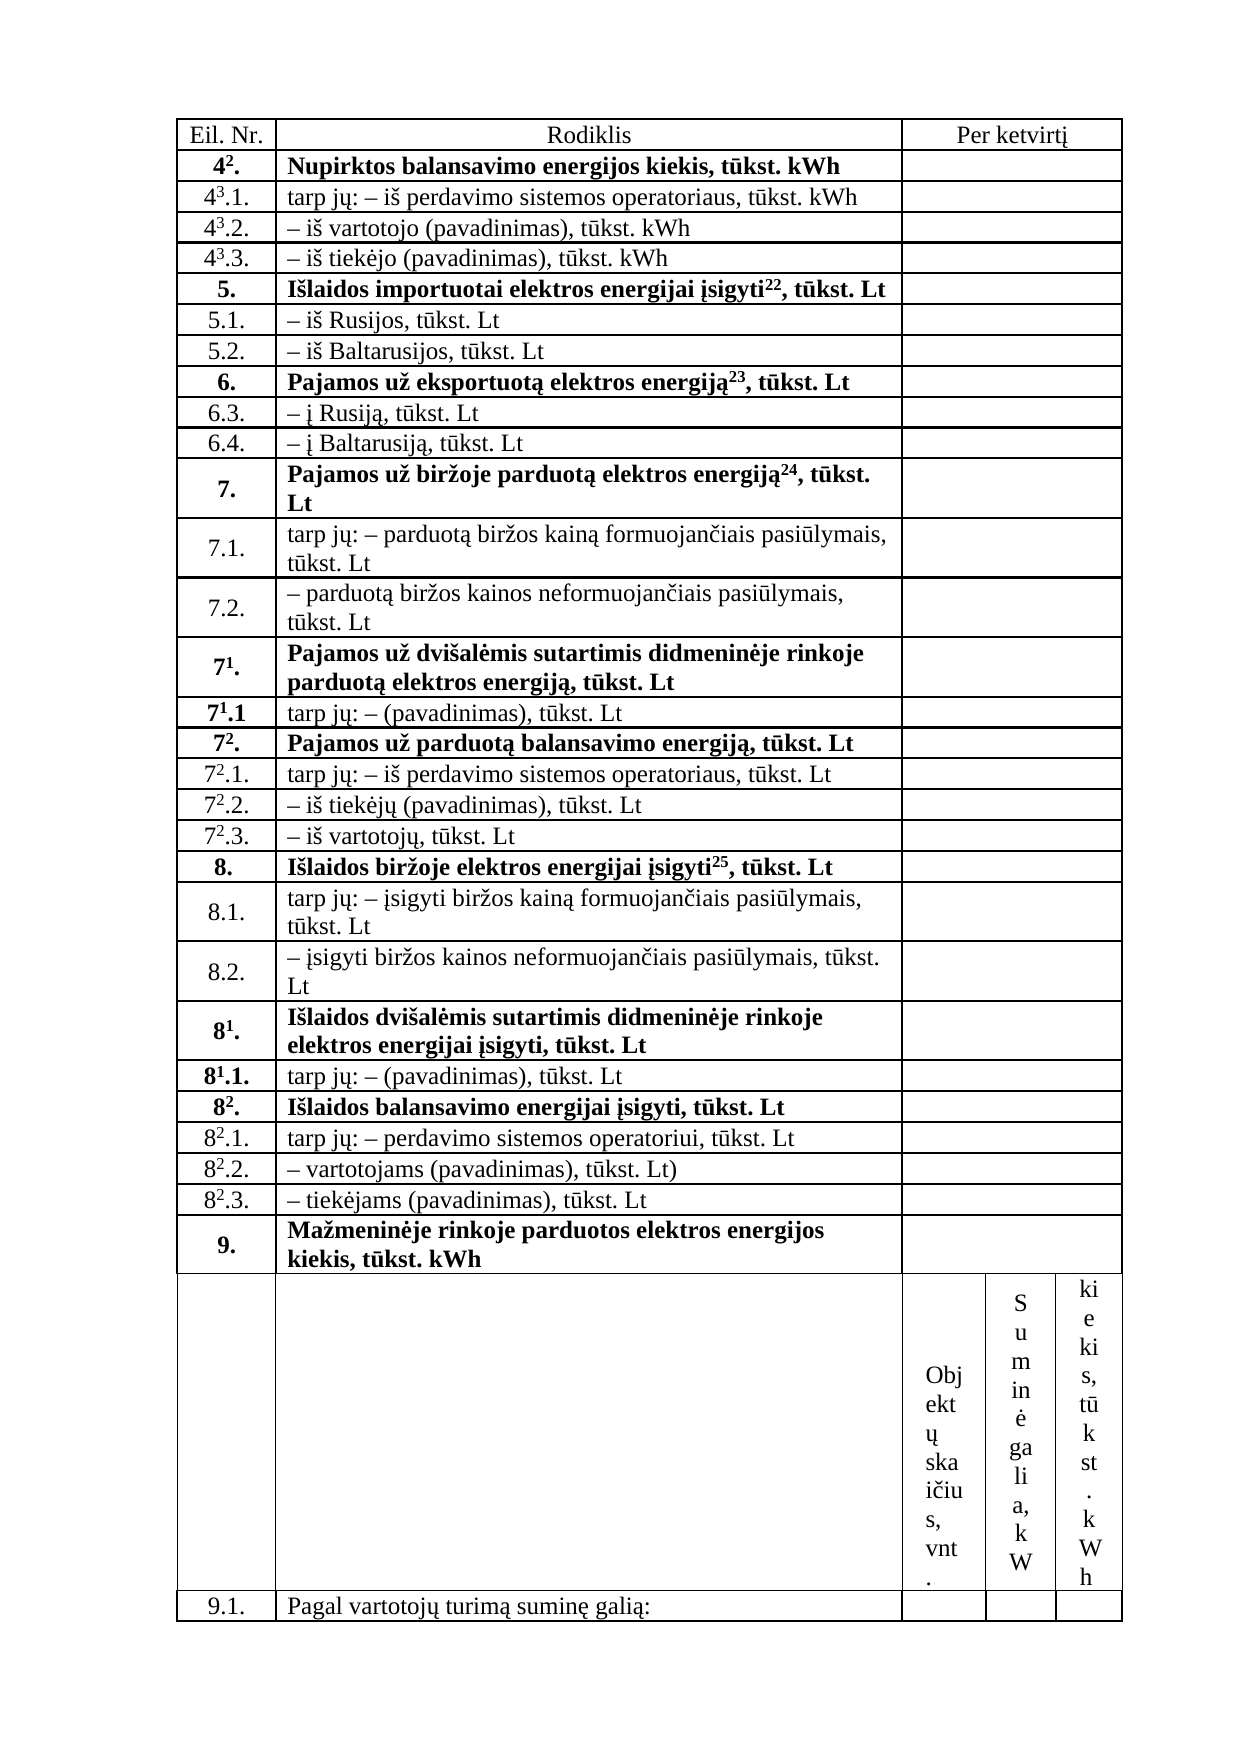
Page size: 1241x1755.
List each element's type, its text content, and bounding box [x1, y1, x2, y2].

table_cell 5.2. [178, 336, 275, 365]
table_cell [903, 274, 1121, 303]
table_cell [903, 759, 1121, 788]
table_cell 6.3. [178, 398, 275, 426]
table_cell [903, 305, 1121, 334]
table_cell Nupirktos balansavimo energijos kiekis, tūkst. kWh [277, 151, 901, 180]
table_cell – iš tiekėjo (pavadinimas), tūkst. kWh [277, 244, 901, 272]
table_cell [903, 942, 1121, 1000]
table_header Eil. Nr. [178, 120, 275, 149]
table_cell – iš vartotojų, tūkst. Lt [277, 821, 901, 850]
table_cell 72.1. [178, 759, 275, 788]
table_cell 72. [178, 729, 275, 757]
table_cell Objektų skaičius, vnt. [903, 1274, 985, 1590]
table_cell – įsigyti biržos kainos neformuojančiais pasiūlymais, tūkst. Lt [277, 942, 901, 1000]
table_cell 82.3. [178, 1185, 275, 1213]
table_cell tarp jų: – perdavimo sistemos operatoriui, tūkst. Lt [277, 1123, 901, 1152]
table_header Per ketvirtį [903, 120, 1121, 149]
table_cell tarp jų: – įsigyti biržos kainą formuojančiais pasiūlymais, tūkst. Lt [277, 883, 901, 940]
table_cell 6.4. [178, 429, 275, 457]
table_cell 81. [178, 1002, 275, 1059]
table_cell [903, 821, 1121, 850]
table_cell [903, 151, 1121, 180]
table_cell 43.1. [178, 182, 275, 211]
table_cell 43.3. [178, 244, 275, 272]
table_cell kiekis, tūkst. kWh [1056, 1274, 1122, 1590]
table_cell – tiekėjams (pavadinimas), tūkst. Lt [277, 1185, 901, 1213]
table_cell [1057, 1591, 1121, 1620]
table_cell Pajamos už eksportuotą elektros energiją23, tūkst. Lt [277, 367, 901, 396]
table_cell 72.2. [178, 790, 275, 819]
table_cell – iš Baltarusijos, tūkst. Lt [277, 336, 901, 365]
table_cell 7.1. [178, 519, 275, 576]
table_header Rodiklis [277, 120, 901, 149]
table_cell [903, 638, 1121, 696]
table_cell 82. [178, 1092, 275, 1121]
table_cell [903, 398, 1121, 426]
table_cell 72.3. [178, 821, 275, 850]
table_cell [903, 1591, 985, 1620]
table_cell 9.1. [178, 1591, 275, 1620]
table_cell [276, 1274, 902, 1590]
table_cell – iš vartotojo (pavadinimas), tūkst. kWh [277, 213, 901, 241]
table_cell – iš tiekėjų (pavadinimas), tūkst. Lt [277, 790, 901, 819]
table_cell 82.1. [178, 1123, 275, 1152]
table_cell [903, 244, 1121, 272]
table_cell Pagal vartotojų turimą suminę galią: [277, 1591, 901, 1620]
table_cell – vartotojams (pavadinimas), tūkst. Lt) [277, 1154, 901, 1183]
table_cell – iš Rusijos, tūkst. Lt [277, 305, 901, 334]
table_cell 71. [178, 638, 275, 696]
table_cell Pajamos už biržoje parduotą elektros energiją24, tūkst. Lt [277, 459, 901, 517]
table_cell [903, 1154, 1121, 1183]
table_cell [903, 213, 1121, 241]
table_cell 82.2. [178, 1154, 275, 1183]
table_cell 7. [178, 459, 275, 517]
table_cell 8.1. [178, 883, 275, 940]
table_cell Pajamos už parduotą balansavimo energiją, tūkst. Lt [277, 729, 901, 757]
table_cell [903, 519, 1121, 576]
table_cell tarp jų: – (pavadinimas), tūkst. Lt [277, 1061, 901, 1090]
table_cell 7.2. [178, 579, 275, 636]
table_cell tarp jų: – (pavadinimas), tūkst. Lt [277, 698, 901, 726]
table_cell [903, 182, 1121, 211]
table_cell [903, 1092, 1121, 1121]
table_cell [903, 336, 1121, 365]
table_cell [903, 579, 1121, 636]
table_cell 9. [178, 1216, 275, 1273]
table_cell Išlaidos balansavimo energijai įsigyti, tūkst. Lt [277, 1092, 901, 1121]
table_cell [903, 698, 1121, 726]
table_cell 81.1. [178, 1061, 275, 1090]
table_cell [903, 1216, 1121, 1273]
table_cell tarp jų: – iš perdavimo sistemos operatoriaus, tūkst. Lt [277, 759, 901, 788]
table_cell 8.2. [178, 942, 275, 1000]
table_cell 6. [178, 367, 275, 396]
table_cell [178, 1274, 275, 1590]
table_cell [903, 1123, 1121, 1152]
table_cell Išlaidos biržoje elektros energijai įsigyti25, tūkst. Lt [277, 852, 901, 881]
table_cell [903, 852, 1121, 881]
table_cell Pajamos už dvišalėmis sutartimis didmeninėje rinkoje parduotą elektros energiją, tūkst. Lt [277, 638, 901, 696]
table_cell [903, 1185, 1121, 1213]
table_cell Mažmeninėje rinkoje parduotos elektros energijos kiekis, tūkst. kWh [277, 1216, 901, 1273]
table_cell 5. [178, 274, 275, 303]
table_cell tarp jų: – iš perdavimo sistemos operatoriaus, tūkst. kWh [277, 182, 901, 211]
table_cell [987, 1591, 1055, 1620]
table_cell 42. [178, 151, 275, 180]
table_cell 5.1. [178, 305, 275, 334]
table_cell Suminė galia, kW [986, 1274, 1055, 1590]
table_cell [903, 429, 1121, 457]
table_cell [903, 367, 1121, 396]
table_cell [903, 459, 1121, 517]
table_cell [903, 790, 1121, 819]
table_cell – į Rusiją, tūkst. Lt [277, 398, 901, 426]
table_cell [903, 1002, 1121, 1059]
table_cell Išlaidos dvišalėmis sutartimis didmeninėje rinkoje elektros energijai įsigyti, tūkst. Lt [277, 1002, 901, 1059]
table_cell [903, 729, 1121, 757]
table_cell Išlaidos importuotai elektros energijai įsigyti22, tūkst. Lt [277, 274, 901, 303]
table_cell tarp jų: – parduotą biržos kainą formuojančiais pasiūlymais, tūkst. Lt [277, 519, 901, 576]
table_cell 8. [178, 852, 275, 881]
table_cell [903, 883, 1121, 940]
table_cell – parduotą biržos kainos neformuojančiais pasiūlymais, tūkst. Lt [277, 579, 901, 636]
table_cell – į Baltarusiją, tūkst. Lt [277, 429, 901, 457]
table_cell 71.1 [178, 698, 275, 726]
table_cell [903, 1061, 1121, 1090]
table_cell 43.2. [178, 213, 275, 241]
